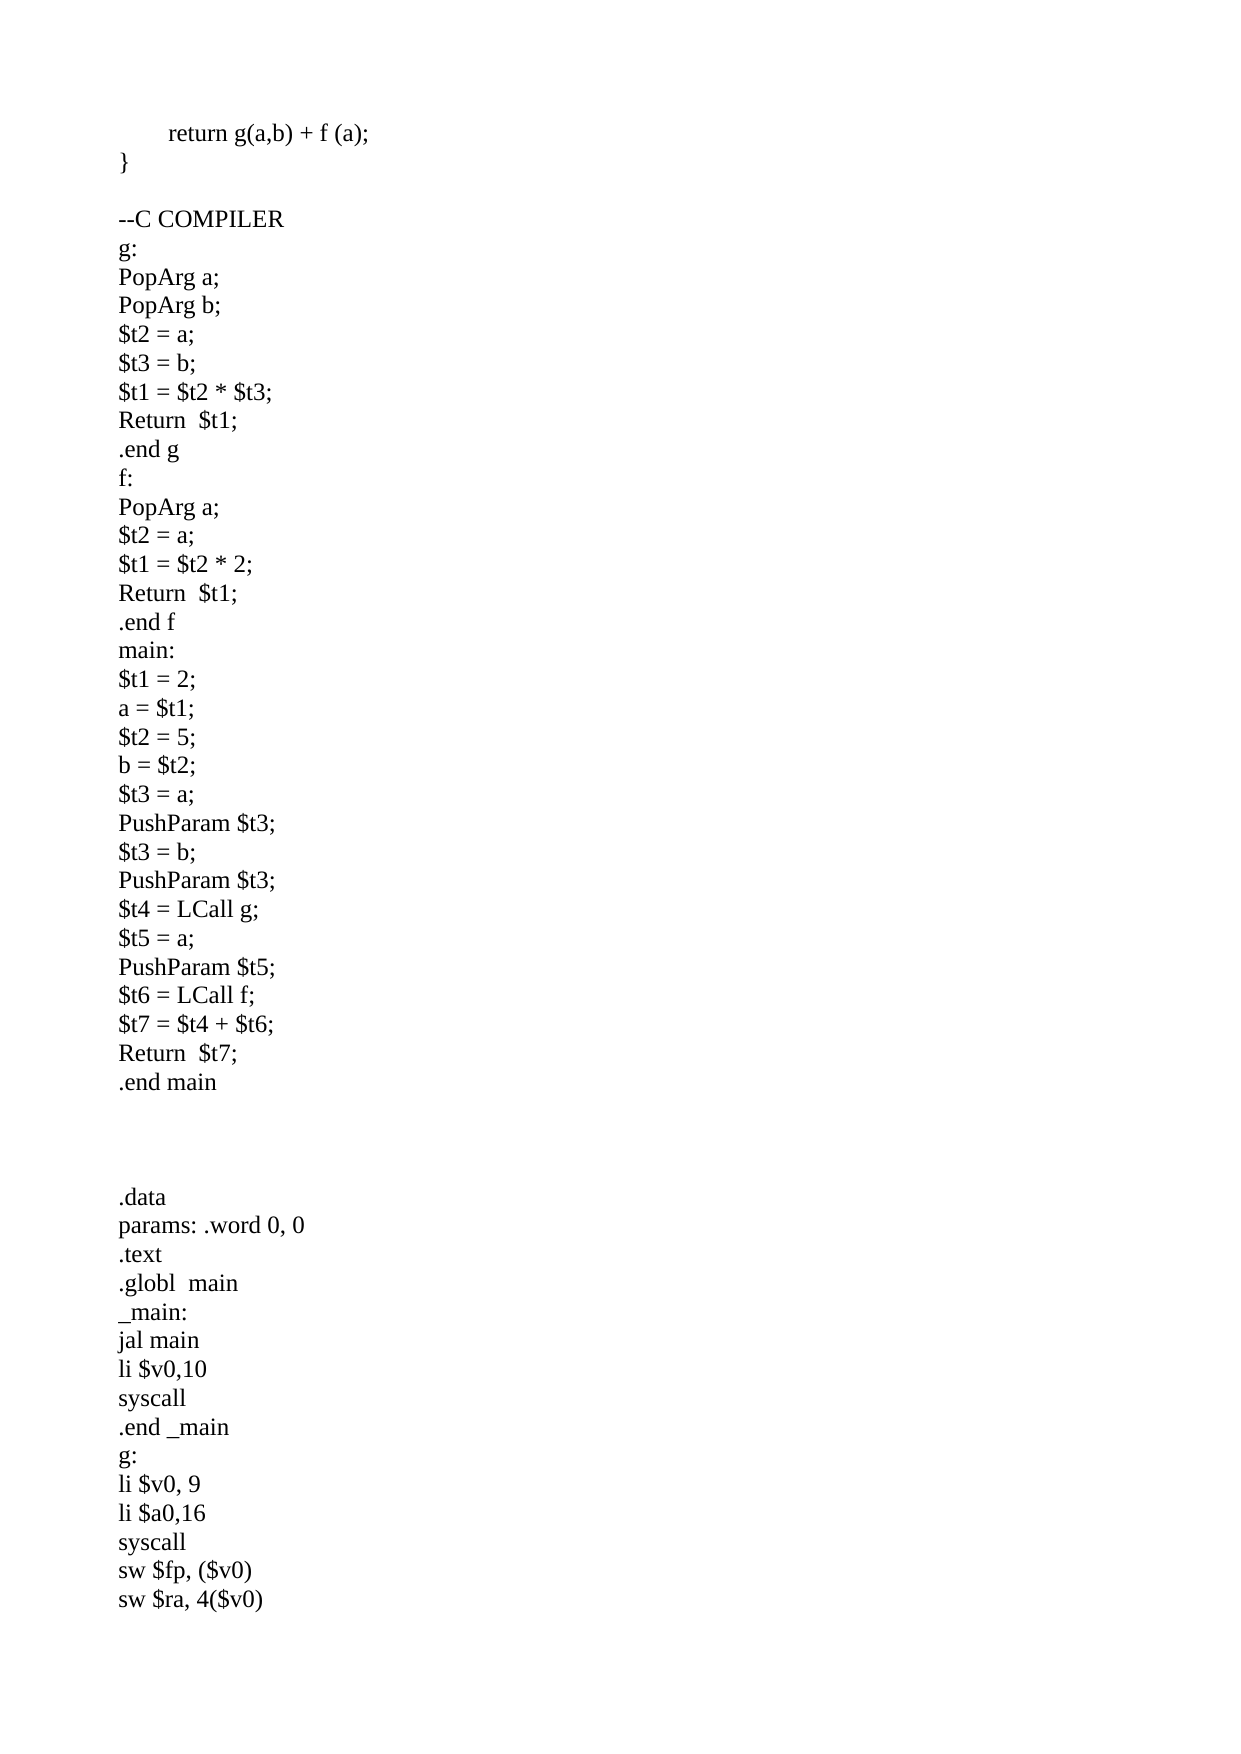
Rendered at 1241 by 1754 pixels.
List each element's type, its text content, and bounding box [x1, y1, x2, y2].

text $t5 = a; [118, 923, 1122, 952]
text PushParam $t3; [118, 866, 1122, 894]
text PopArg b; [118, 291, 1122, 319]
text $t2 = a; [118, 319, 1122, 348]
text $t1 = $t2 * $t3; [118, 377, 1122, 406]
text $t6 = LCall f; [118, 981, 1122, 1009]
text b = $t2; [118, 751, 1122, 779]
text Return $t1; [118, 578, 1122, 607]
text $t3 = a; [118, 779, 1122, 808]
text PopArg a; [118, 492, 1122, 521]
text main: [118, 636, 1122, 664]
text PushParam $t3; [118, 808, 1122, 837]
text } [118, 147, 1122, 176]
text li $v0,10 [118, 1354, 1122, 1383]
text sw $ra, 4($v0) [118, 1584, 1122, 1613]
text f: [118, 463, 1122, 492]
text $t2 = a; [118, 521, 1122, 549]
text .text [118, 1239, 1122, 1268]
text $t7 = $t4 + $t6; [118, 1009, 1122, 1038]
text li $a0,16 [118, 1498, 1122, 1527]
text return g(a,b) + f (a); [118, 118, 1122, 147]
text .end main [118, 1067, 1122, 1096]
text .end _main [118, 1412, 1122, 1441]
text Return $t1; [118, 406, 1122, 434]
text a = $t1; [118, 693, 1122, 722]
text Return $t7; [118, 1038, 1122, 1067]
text jal main [118, 1326, 1122, 1354]
text g: [118, 233, 1122, 262]
text .end g [118, 434, 1122, 463]
text --C COMPILER [118, 204, 1122, 233]
text g: [118, 1441, 1122, 1469]
text .end f [118, 607, 1122, 636]
text _main: [118, 1297, 1122, 1326]
text params: .word 0, 0 [118, 1211, 1122, 1239]
text $t1 = $t2 * 2; [118, 549, 1122, 578]
text PopArg a; [118, 262, 1122, 291]
text $t3 = b; [118, 348, 1122, 377]
text $t1 = 2; [118, 664, 1122, 693]
text syscall [118, 1383, 1122, 1412]
text sw $fp, ($v0) [118, 1556, 1122, 1584]
text li $v0, 9 [118, 1469, 1122, 1498]
text $t4 = LCall g; [118, 894, 1122, 923]
text PushParam $t5; [118, 952, 1122, 981]
text .globl main [118, 1268, 1122, 1297]
text syscall [118, 1527, 1122, 1556]
text .data [118, 1182, 1122, 1211]
text $t2 = 5; [118, 722, 1122, 751]
text $t3 = b; [118, 837, 1122, 866]
